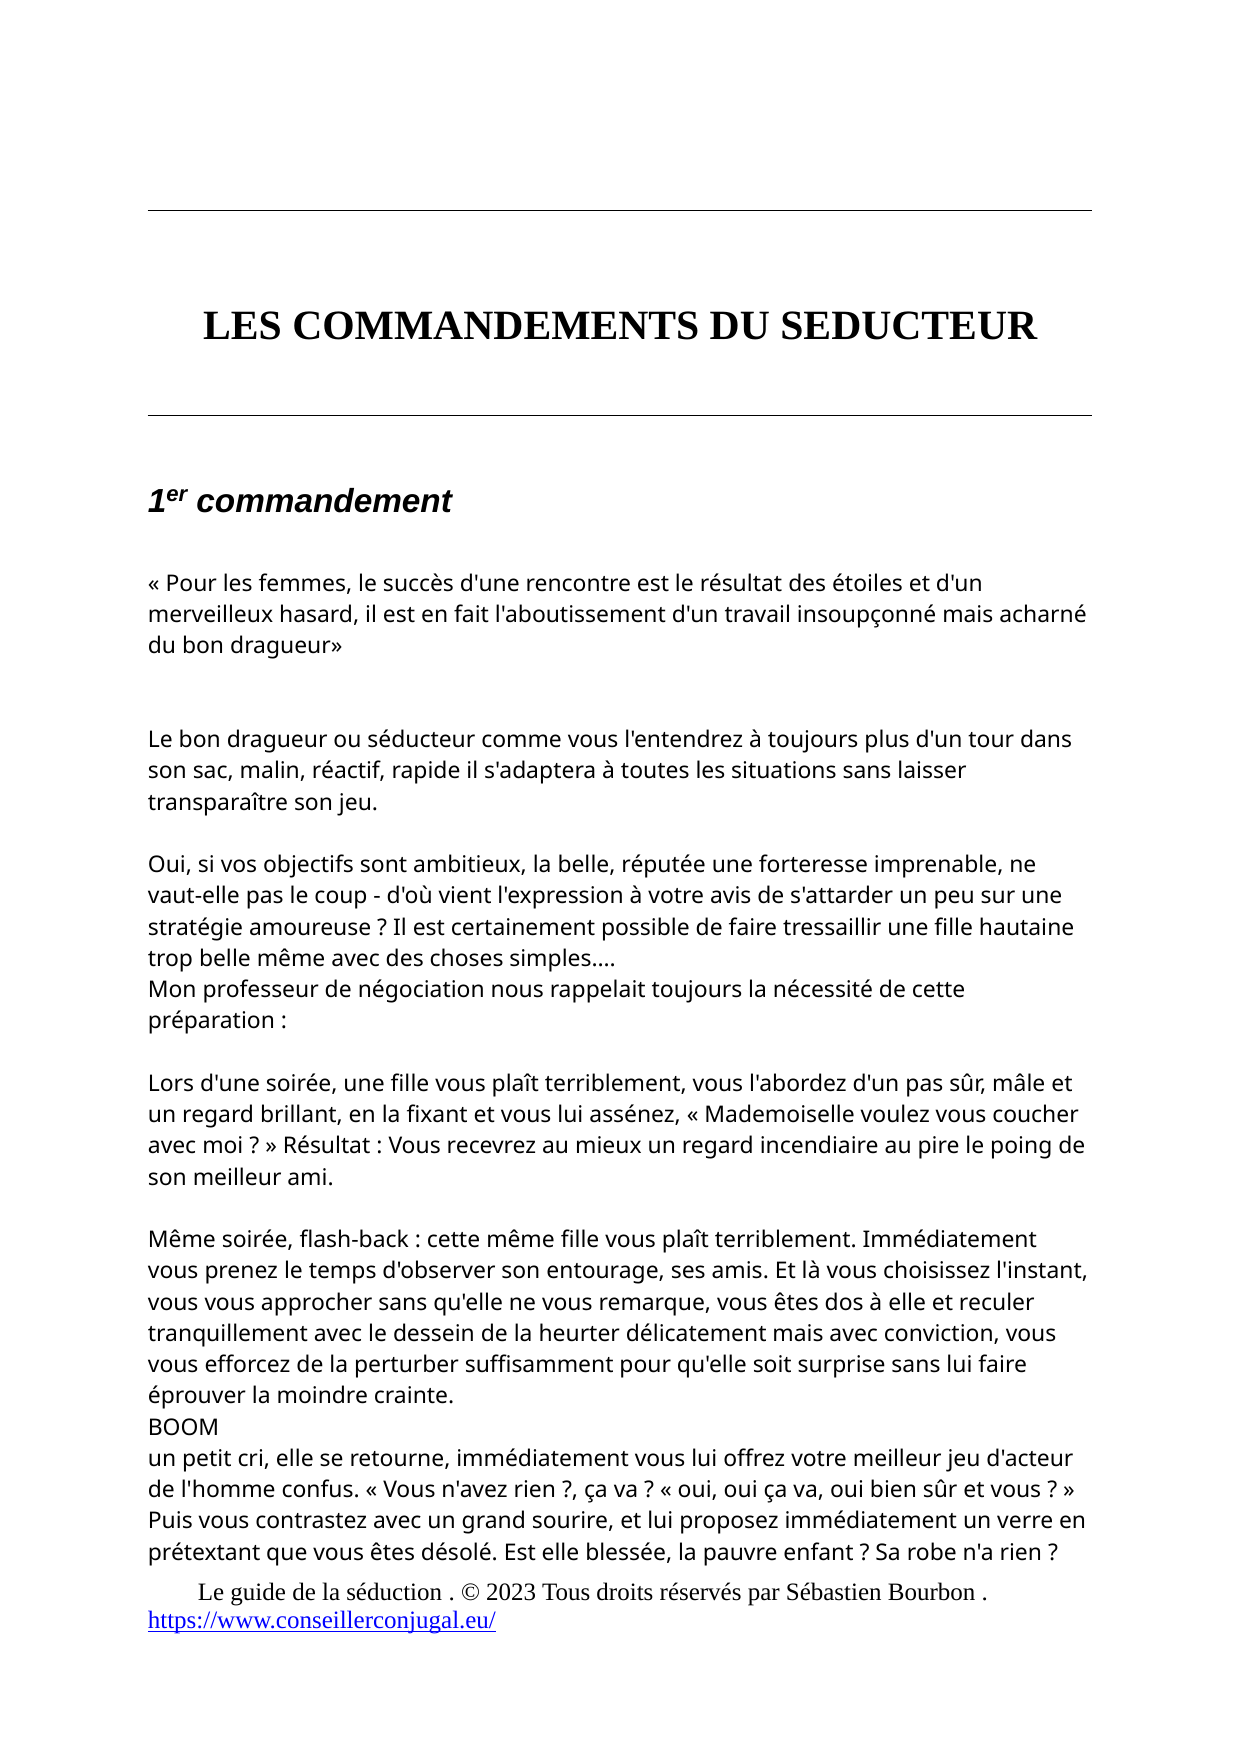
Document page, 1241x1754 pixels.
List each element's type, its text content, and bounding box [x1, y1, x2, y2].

text « Pour les femmes, le succès d'une rencontre est le résultat des étoiles et d'un merveilleux hasard, il est en fait l'aboutissement d'un travail insoupçonné mais acharné du bon dragueur» [148, 567, 1092, 661]
text Le bon dragueur ou séducteur comme vous l'entendrez à toujours plus d'un tour dans son sac, malin, réactif, rapide il s'adaptera à toutes les situations sans laisser transparaître son jeu. Oui, si vos objectifs sont ambitieux, la belle, réputée une forteresse imprenable, ne vaut-elle pas le coup - d'où vient l'expression à votre avis de s'attarder un peu sur une stratégie amoureuse ? Il est certainement possible de faire tressaillir une fille hautaine trop belle même avec des choses simples…. Mon professeur de négociation nous rappelait toujours la nécessité de cette préparation : Lors d'une soirée, une fille vous plaît terriblement, vous l'abordez d'un pas sûr, mâle et un regard brillant, en la fixant et vous lui assénez, « Mademoiselle voulez vous coucher avec moi ? » Résultat : Vous recevrez au mieux un regard incendiaire au pire le poing de son meilleur ami. Même soirée, flash-back : cette même fille vous plaît terriblement. Immédiatement vous prenez le temps d'observer son entourage, ses amis. Et là vous choisissez l'instant, vous vous approcher sans qu'elle ne vous remarque, vous êtes dos à elle et reculer tranquillement avec le dessein de la heurter délicatement mais avec conviction, vous vous efforcez de la perturber suffisamment pour qu'elle soit surprise sans lui faire éprouver la moindre crainte. BOOM un petit cri, elle se retourne, immédiatement vous lui offrez votre meilleur jeu d'acteur de l'homme confus. « Vous n'avez rien ?, ça va ? « oui, oui ça va, oui bien sûr et vous ? » Puis vous contrastez avec un grand sourire, et lui proposez immédiatement un verre en prétextant que vous êtes désolé. Est elle blessée, la pauvre enfant ? Sa robe n'a rien ? [148, 723, 1092, 1567]
subtitle LES COMMANDEMENTS DU SEDUCTEUR [148, 301, 1092, 349]
text 1er commandement [148, 481, 1092, 519]
